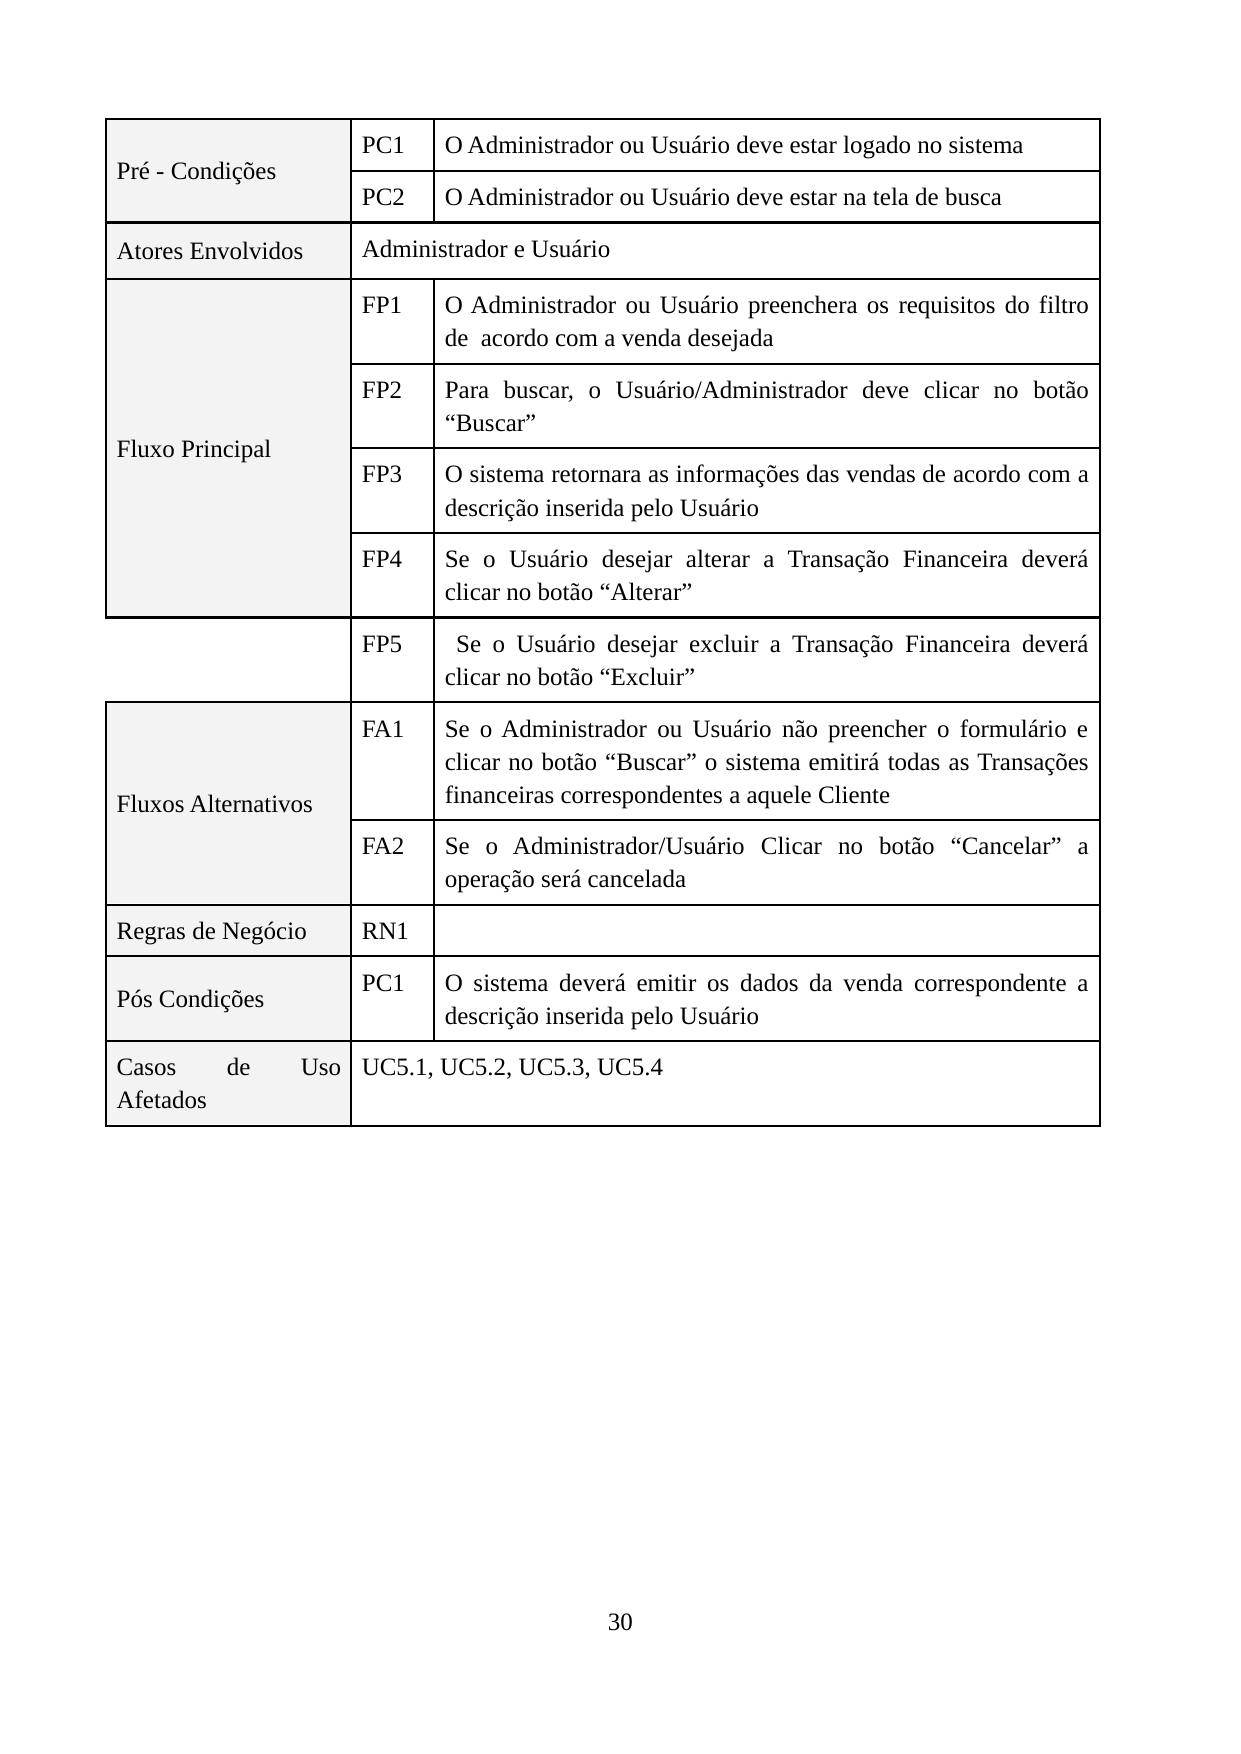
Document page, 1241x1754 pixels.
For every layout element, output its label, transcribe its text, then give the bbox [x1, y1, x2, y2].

table_cell Se o Usuário desejar alterar a Transação Financeira deverá clicar no botão “Alterar” [435, 534, 1099, 616]
table_cell Pós Condições [107, 957, 350, 1040]
table_cell Fluxos Alternativos [107, 703, 350, 903]
table_cell PC1 [352, 957, 433, 1040]
table_cell O sistema deverá emitir os dados da venda correspondente a descrição inserida pelo Usuário [435, 957, 1099, 1040]
table_cell O Administrador ou Usuário deve estar na tela de busca [435, 172, 1099, 221]
table_cell PC1 [352, 120, 433, 170]
table_cell FP4 [352, 534, 433, 616]
table_cell Casos de Uso Afetados [107, 1042, 350, 1124]
table_cell Fluxo Principal [107, 280, 350, 616]
table_cell Para buscar, o Usuário/Administrador deve clicar no botão “Buscar” [435, 365, 1099, 447]
table_cell FP5 [352, 619, 433, 701]
table_cell FA2 [352, 821, 433, 903]
table_cell [435, 906, 1099, 955]
table_cell O Administrador ou Usuário deve estar logado no sistema [435, 120, 1099, 170]
table_cell PC2 [352, 172, 433, 221]
table_cell RN1 [352, 906, 433, 955]
table_cell Atores Envolvidos [107, 224, 350, 278]
table_cell FA1 [352, 703, 433, 819]
table_cell O sistema retornara as informações das vendas de acordo com a descrição inserida pelo Usuário [435, 449, 1099, 532]
table_cell UC5.1, UC5.2, UC5.3, UC5.4 [352, 1042, 1099, 1124]
table_cell Regras de Negócio [107, 906, 350, 955]
table_cell Pré - Condições [107, 120, 350, 221]
table_cell Administrador e Usuário [352, 224, 1099, 278]
table_cell Se o Administrador/Usuário Clicar no botão “Cancelar” a operação será cancelada [435, 821, 1099, 903]
table_cell FP1 [352, 280, 433, 362]
table_cell Se o Usuário desejar excluir a Transação Financeira deverá clicar no botão “Excluir” [435, 619, 1099, 701]
table_cell FP2 [352, 365, 433, 447]
table_cell FP3 [352, 449, 433, 532]
table_cell O Administrador ou Usuário preenchera os requisitos do filtro de acordo com a venda desejada [435, 280, 1099, 362]
table_cell Se o Administrador ou Usuário não preencher o formulário e clicar no botão “Buscar” o sistema emitirá todas as Transações financeiras correspondentes a aquele Cliente [435, 703, 1099, 819]
